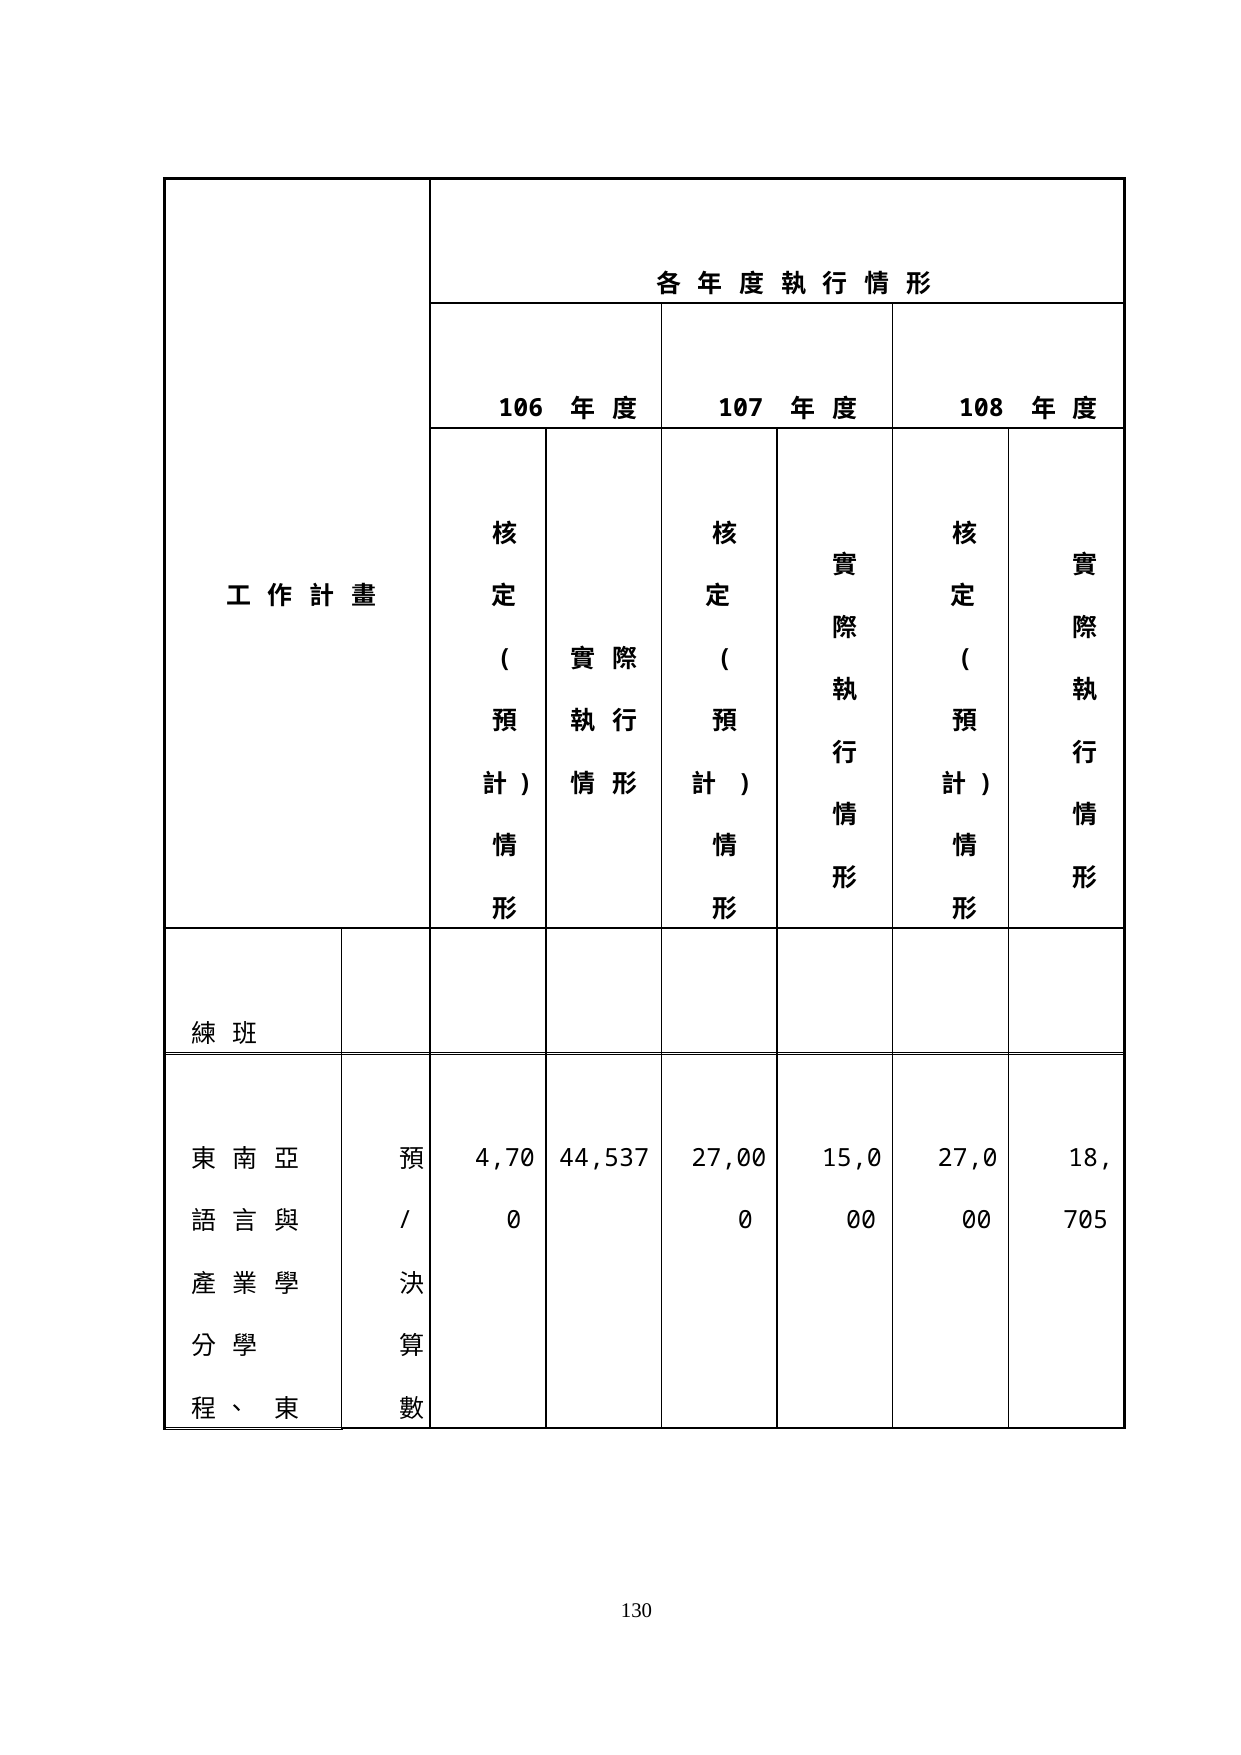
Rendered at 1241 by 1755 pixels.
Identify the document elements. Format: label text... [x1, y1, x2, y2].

table_cell [1009, 929, 1123, 1052]
table_cell [431, 929, 545, 1052]
table_cell 東南亞語言與產業學分學程、東 [166, 1055, 341, 1427]
table_cell 4,700 [431, 1055, 545, 1427]
table_cell 27,000 [662, 1055, 776, 1427]
table_cell [893, 929, 1008, 1052]
table_cell 核定(預計)情形 [893, 429, 1008, 927]
table_cell 107年度 [662, 304, 892, 427]
table_cell 核定(預計)情形 [431, 429, 545, 927]
table_cell [547, 929, 661, 1052]
table_cell 實際執行情形 [1009, 429, 1123, 927]
table_cell [778, 929, 892, 1052]
table_cell 實際執行情形 [778, 429, 892, 927]
table_cell 實際執行情形 [547, 429, 661, 927]
table_cell [342, 929, 429, 1052]
table_header 工作計畫 [166, 180, 429, 927]
table_header 各年度執行情形 [431, 180, 1123, 302]
table_cell 15,000 [778, 1055, 892, 1427]
table_cell 18,705 [1009, 1055, 1123, 1427]
table_cell 核定(預計)情形 [662, 429, 776, 927]
table_cell 練班 [166, 929, 341, 1052]
table_cell [662, 929, 776, 1052]
table_cell 27,000 [893, 1055, 1008, 1427]
table_cell 108年度 [893, 304, 1123, 427]
table_cell 預/決算數 [342, 1055, 429, 1427]
table_cell 106年度 [431, 304, 661, 427]
table_cell 44,537 [547, 1055, 661, 1427]
